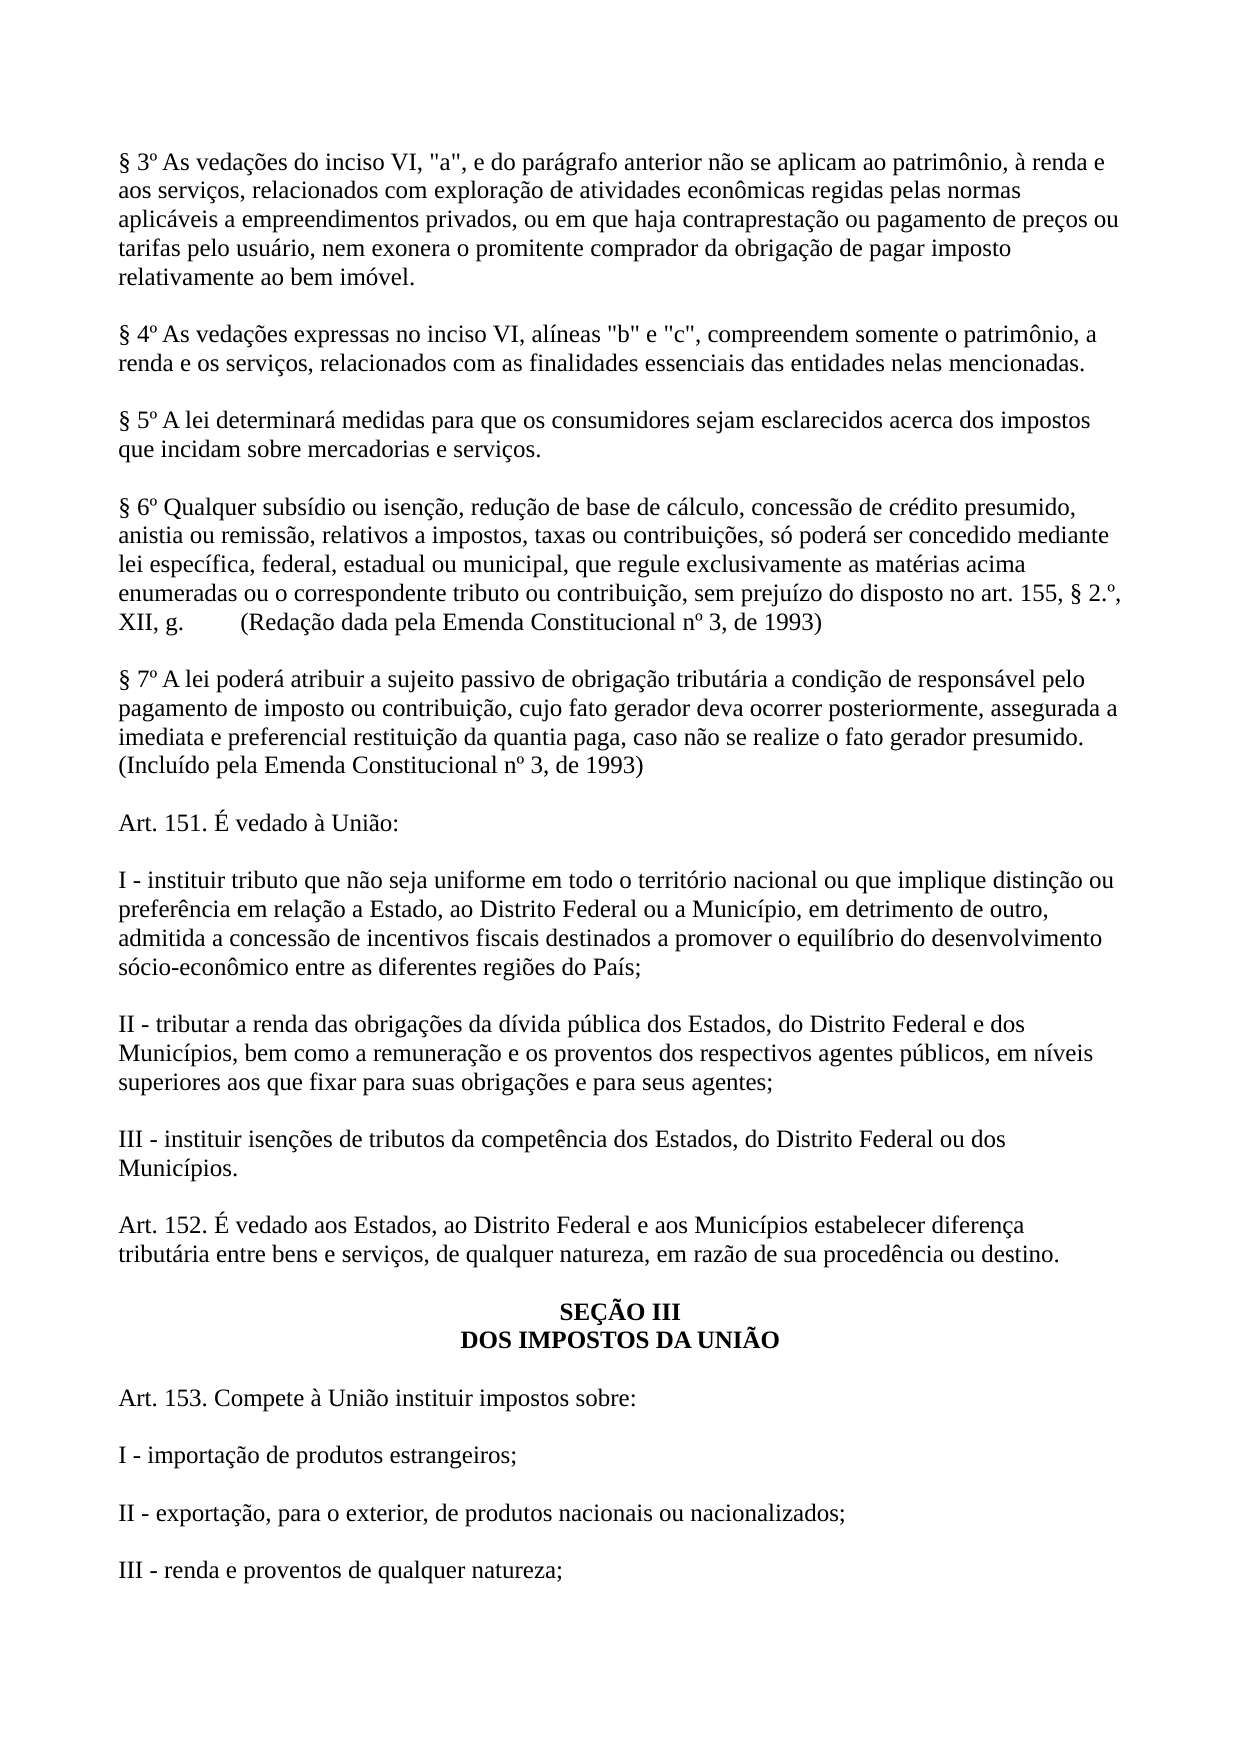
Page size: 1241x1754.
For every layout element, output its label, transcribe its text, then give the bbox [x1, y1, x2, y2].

text § 7º A lei poderá atribuir a sujeito passivo de obrigação tributária a condição de responsável pelo pagamento de imposto ou contribuição, cujo fato gerador deva ocorrer posteriormente, assegurada a imediata e preferencial restituição da quantia paga, caso não se realize o fato gerador presumido. (Incluído pela Emenda Constitucional nº 3, de 1993) [118, 664, 1122, 779]
text § 3º As vedações do inciso VI, "a", e do parágrafo anterior não se aplicam ao patrimônio, à renda e aos serviços, relacionados com exploração de atividades econômicas regidas pelas normas aplicáveis a empreendimentos privados, ou em que haja contraprestação ou pagamento de preços ou tarifas pelo usuário, nem exonera o promitente comprador da obrigação de pagar imposto relativamente ao bem imóvel. [118, 147, 1122, 291]
text Art. 151. É vedado à União: [118, 808, 1122, 837]
text § 4º As vedações expressas no inciso VI, alíneas "b" e "c", compreendem somente o patrimônio, a renda e os serviços, relacionados com as finalidades essenciais das entidades nelas mencionadas. [118, 319, 1122, 377]
text III - instituir isenções de tributos da competência dos Estados, do Distrito Federal ou dos Municípios. [118, 1124, 1122, 1182]
text Art. 153. Compete à União instituir impostos sobre: [118, 1383, 1122, 1412]
text II - tributar a renda das obrigações da dívida pública dos Estados, do Distrito Federal e dos Municípios, bem como a remuneração e os proventos dos respectivos agentes públicos, em níveis superiores aos que fixar para suas obrigações e para seus agentes; [118, 1009, 1122, 1096]
text SEÇÃO III [118, 1297, 1122, 1326]
text III - renda e proventos de qualquer natureza; [118, 1556, 1122, 1584]
text I - instituir tributo que não seja uniforme em todo o território nacional ou que implique distinção ou preferência em relação a Estado, ao Distrito Federal ou a Município, em detrimento de outro, admitida a concessão de incentivos fiscais destinados a promover o equilíbrio do desenvolvimento sócio-econômico entre as diferentes regiões do País; [118, 866, 1122, 981]
text II - exportação, para o exterior, de produtos nacionais ou nacionalizados; [118, 1498, 1122, 1527]
text Art. 152. É vedado aos Estados, ao Distrito Federal e aos Municípios estabelecer diferença tributária entre bens e serviços, de qualquer natureza, em razão de sua procedência ou destino. [118, 1211, 1122, 1268]
text § 5º A lei determinará medidas para que os consumidores sejam esclarecidos acerca dos impostos que incidam sobre mercadorias e serviços. [118, 406, 1122, 463]
text § 6º Qualquer subsídio ou isenção, redução de base de cálculo, concessão de crédito presumido, anistia ou remissão, relativos a impostos, taxas ou contribuições, só poderá ser concedido mediante lei específica, federal, estadual ou municipal, que regule exclusivamente as matérias acima enumeradas ou o correspondente tributo ou contribuição, sem prejuízo do disposto no art. 155, § 2.º, XII, g. (Redação dada pela Emenda Constitucional nº 3, de 1993) [118, 492, 1122, 636]
text DOS IMPOSTOS DA UNIÃO [118, 1326, 1122, 1354]
text I - importação de produtos estrangeiros; [118, 1441, 1122, 1469]
